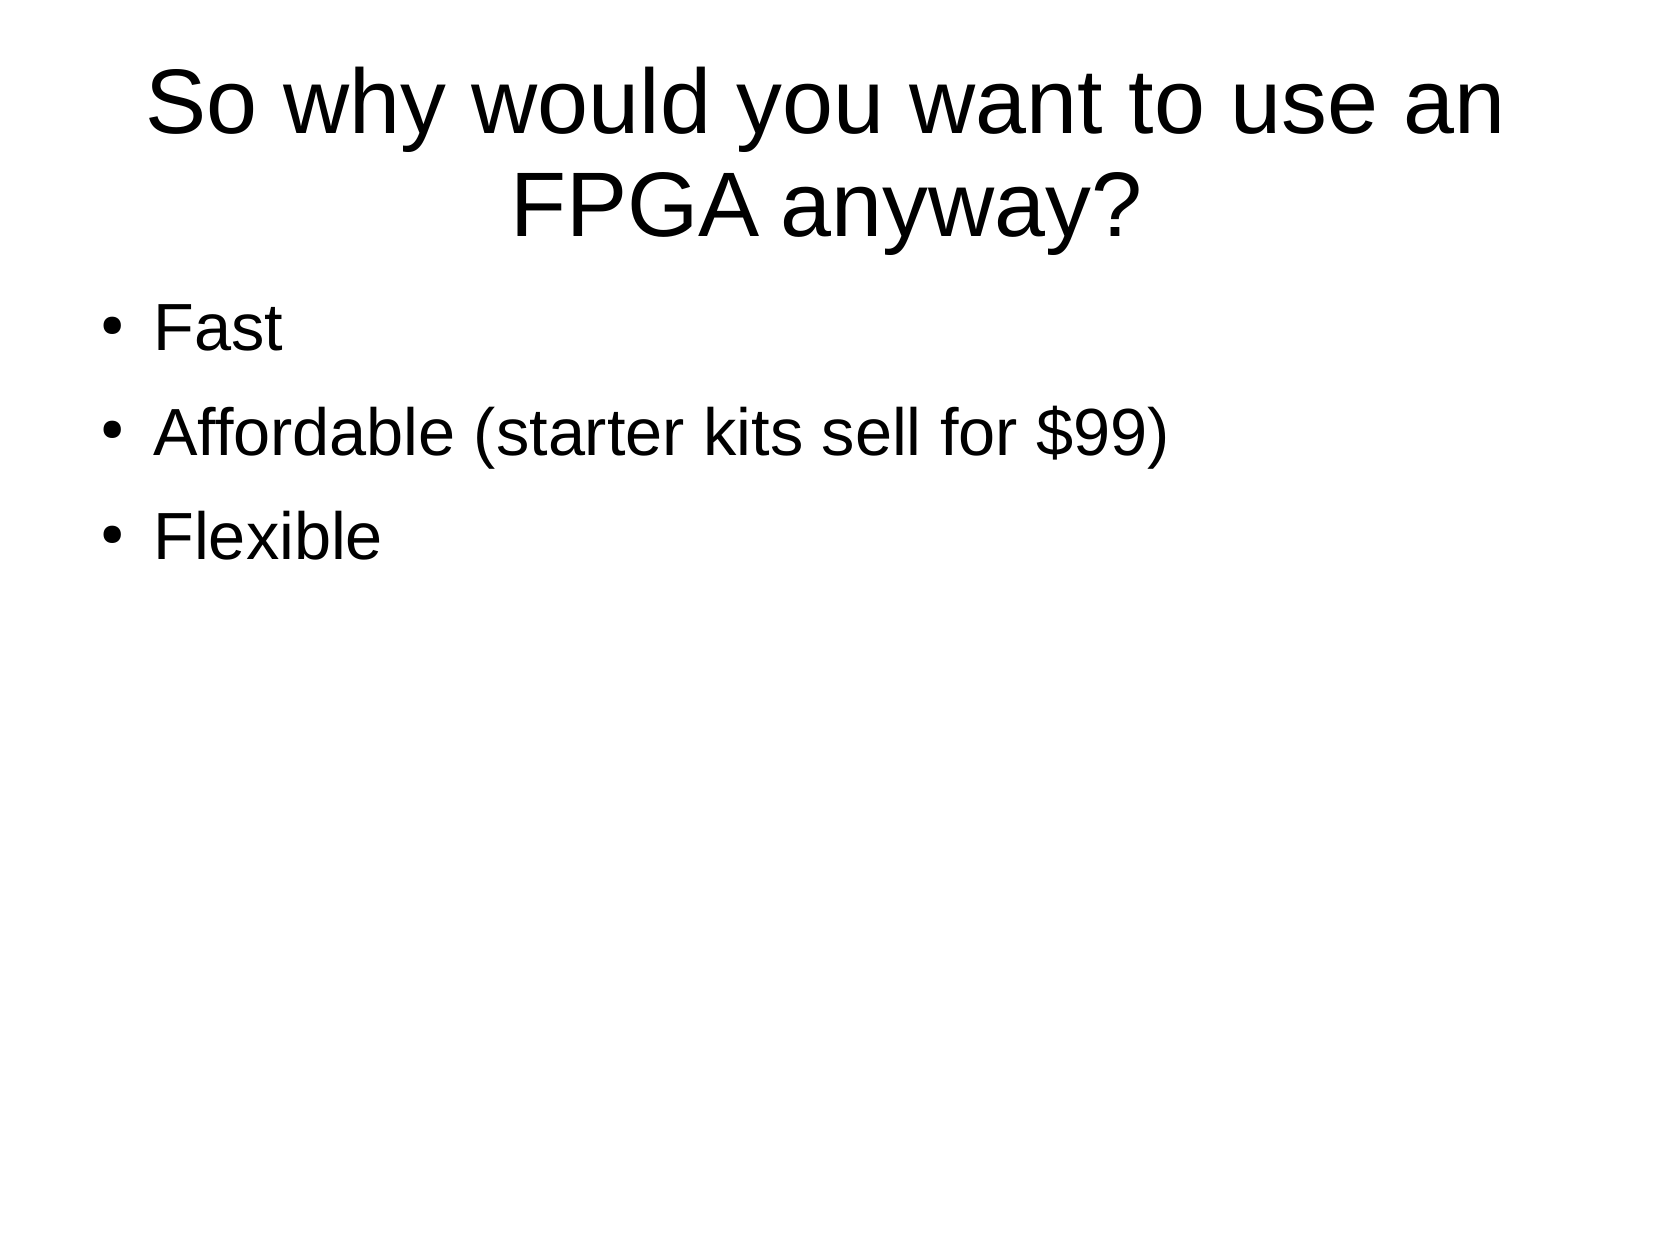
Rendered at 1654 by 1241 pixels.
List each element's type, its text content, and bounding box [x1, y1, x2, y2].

title So why would you want to use an FPGA anyway? [82, 49, 1571, 257]
list Fast Affordable (starter kits sell for $99) Flexible [82, 290, 1571, 1109]
